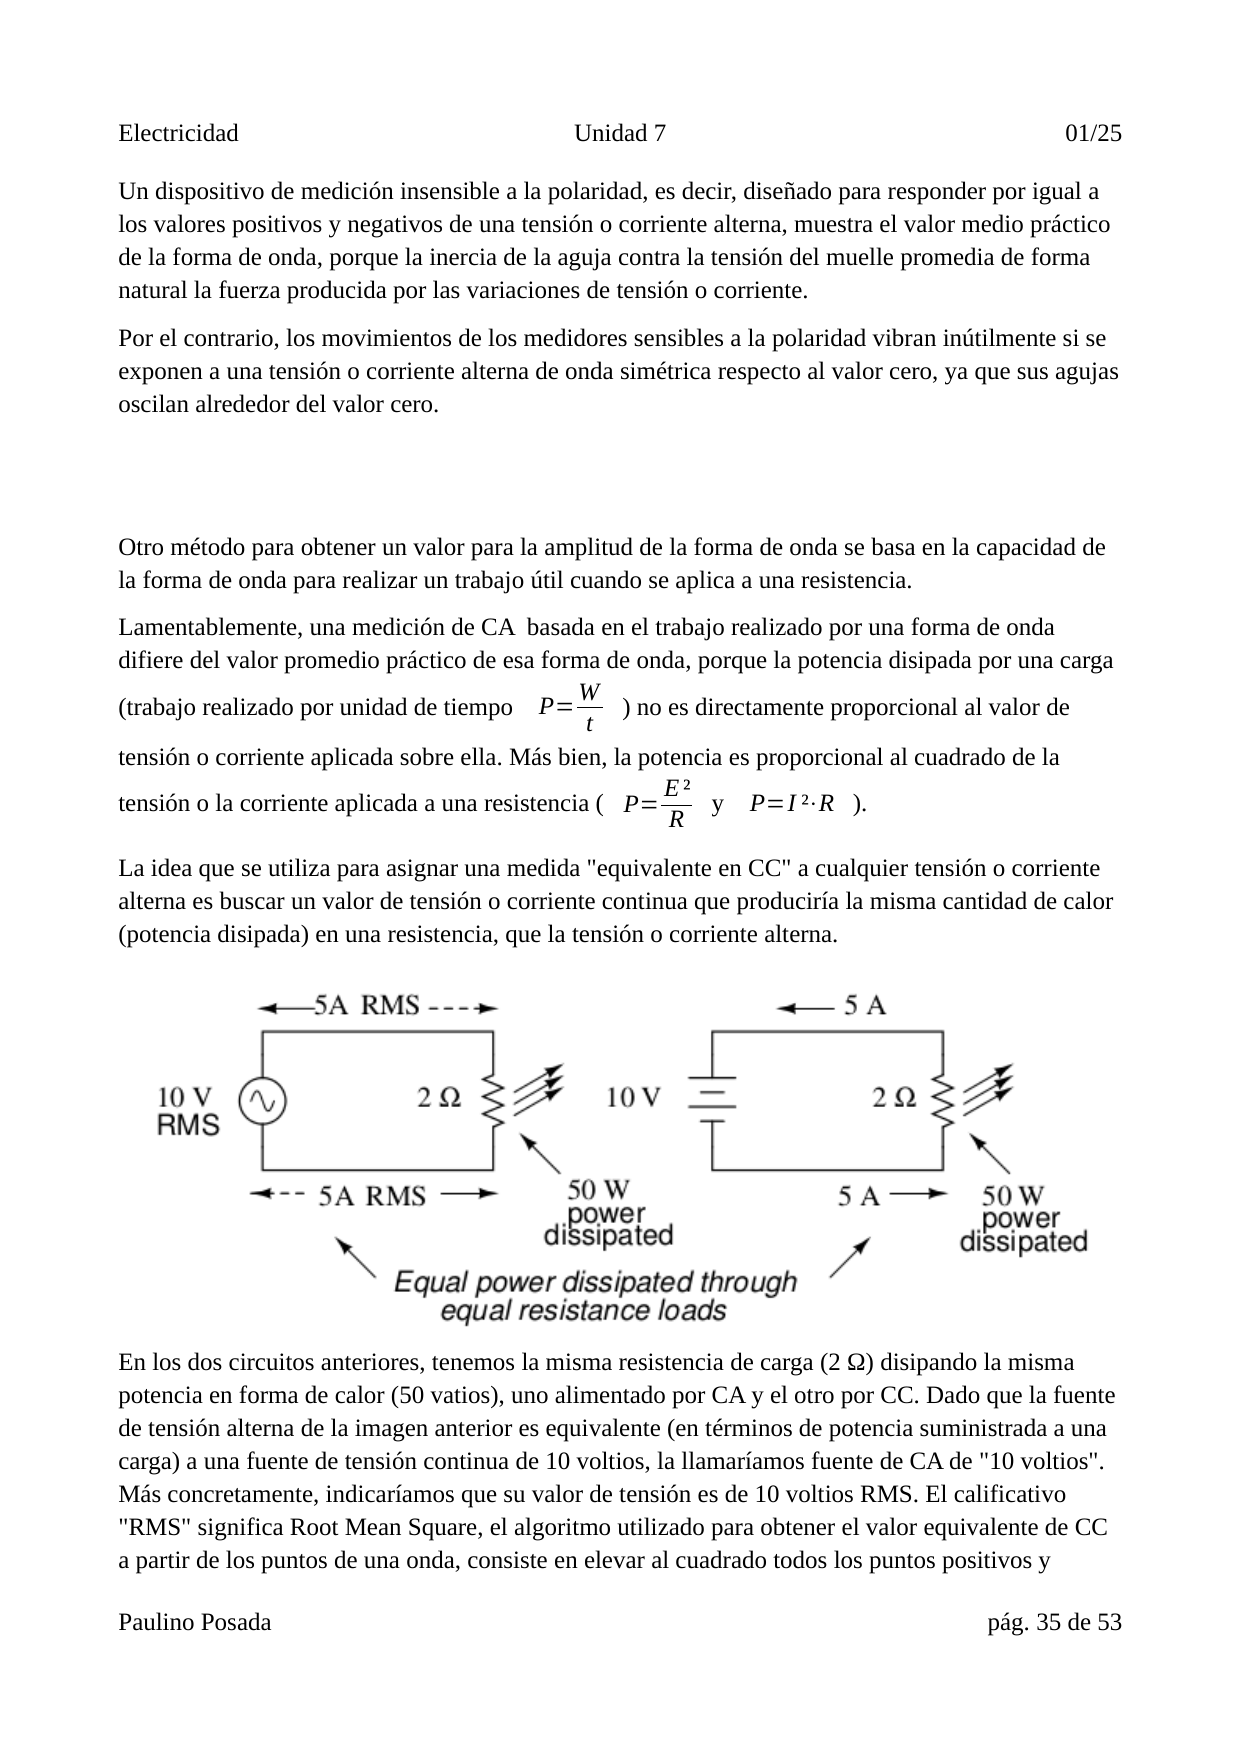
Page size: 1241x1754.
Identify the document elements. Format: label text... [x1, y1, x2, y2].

text Un dispositivo de medición insensible a la polaridad, es decir, diseñado para responder por igual a los valores positivos y negativos de una tensión o corriente alterna, muestra el valor medio práctico de la forma de onda, porque la inercia de la aguja contra la tensión del muelle promedia de forma natural la fuerza producida por las variaciones de tensión o corriente. [118, 176, 1122, 304]
picture [139, 966, 1101, 1342]
text En los dos circuitos anteriores, tenemos la misma resistencia de carga (2 Ω) disipando la misma potencia en forma de calor (50 vatios), uno alimentado por CA y el otro por CC. Dado que la fuente de tensión alterna de la imagen anterior es equivalente (en términos de potencia suministrada a una carga) a una fuente de tensión continua de 10 voltios, la llamaríamos fuente de CA de "10 voltios". Más concretamente, indicaríamos que su valor de tensión es de 10 voltios RMS. El calificativo "RMS" significa Root Mean Square, el algoritmo utilizado para obtener el valor equivalente de CC a partir de los puntos de una onda, consiste en elevar al cuadrado todos los puntos positivos y [118, 1347, 1122, 1574]
text Lamentablemente, una medición de CA basada en el trabajo realizado por una forma de onda difiere del valor promedio práctico de esa forma de onda, porque la potencia disipada por una carga (trabajo realizado por unidad de tiempo ) no es directamente proporcional al valor de tensión o corriente aplicada sobre ella. Más bien, la potencia es proporcional al cuadrado de la tensión o la corriente aplicada a una resistencia (y ). [118, 612, 1122, 834]
text Por el contrario, los movimientos de los medidores sensibles a la polaridad vibran inútilmente si se exponen a una tensión o corriente alterna de onda simétrica respecto al valor cero, ya que sus agujas oscilan alrededor del valor cero. [118, 323, 1122, 418]
text La idea que se utiliza para asignar una medida "equivalente en CC" a cualquier tensión o corriente alterna es buscar un valor de tensión o corriente continua que produciría la misma cantidad de calor (potencia disipada) en una resistencia, que la tensión o corriente alterna. [118, 853, 1122, 948]
text Otro método para obtener un valor para la amplitud de la forma de onda se basa en la capacidad de la forma de onda para realizar un trabajo útil cuando se aplica a una resistencia. [118, 532, 1122, 594]
